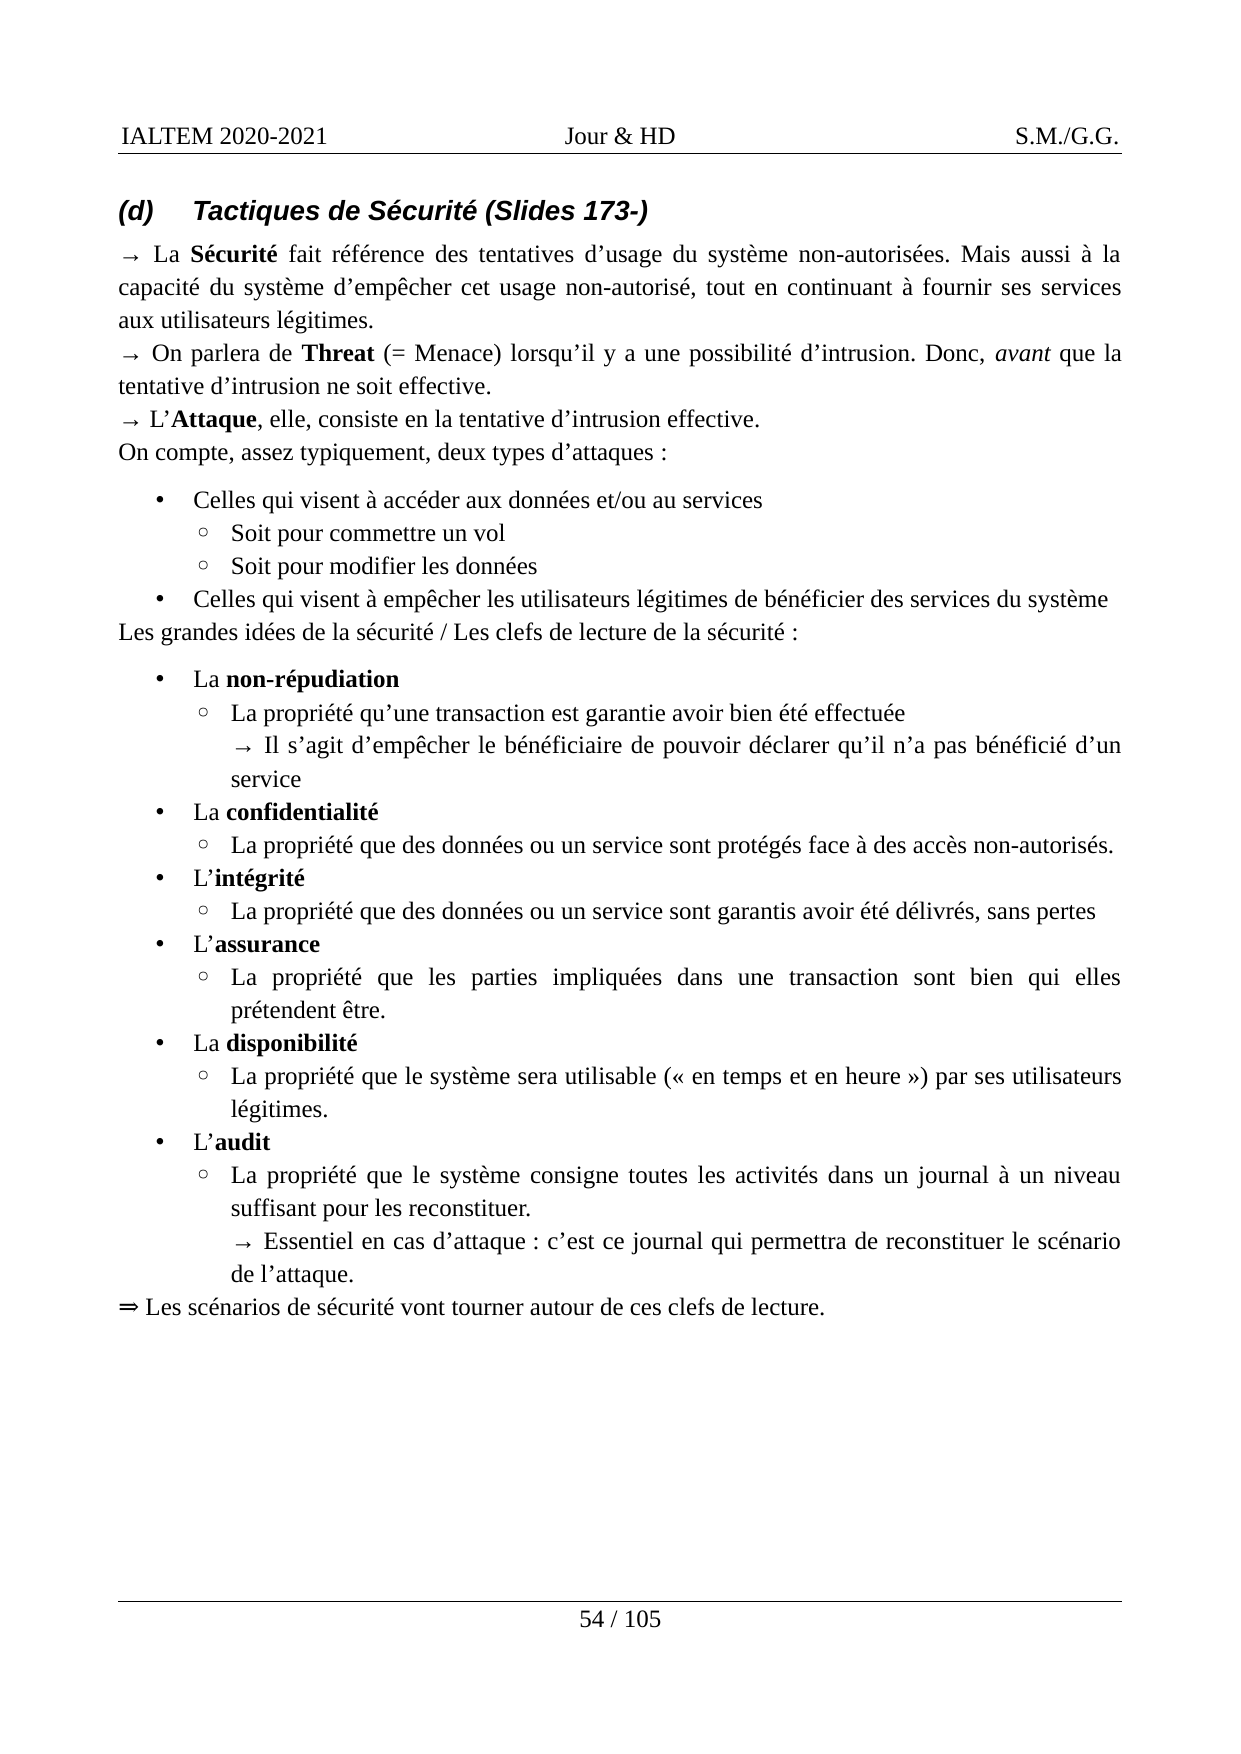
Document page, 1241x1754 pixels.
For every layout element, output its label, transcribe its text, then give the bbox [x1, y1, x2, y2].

list → Il s’agit d’empêcher le bénéficiaire de pouvoir déclarer qu’il n’a pas bénéficié d’un service [193, 731, 1122, 792]
text ⇒ Les scénarios de sécurité vont tourner autour de ces clefs de lecture. [118, 1292, 1122, 1321]
list La disponibilité [156, 1028, 1122, 1057]
list La propriété que le système sera utilisable (« en temps et en heure ») par ses utilisateurs légitimes. [193, 1061, 1122, 1123]
list La propriété que des données ou un service sont protégés face à des accès non-autorisés. [193, 830, 1122, 858]
text → La Sécurité fait référence des tentatives d’usage du système non-autorisées. Mais aussi à la capacité du système d’empêcher cet usage non-autorisé, tout en continuant à fournir ses services aux utilisateurs légitimes. [118, 239, 1122, 334]
list La propriété que des données ou un service sont garantis avoir été délivrés, sans pertes [193, 896, 1122, 924]
subtitle Tactiques de Sécurité (Slides 173-) [118, 195, 1122, 227]
text → L’Attaque, elle, consiste en la tentative d’intrusion effective. [118, 404, 1122, 433]
list La non-répudiation [156, 664, 1122, 693]
list Soit pour commettre un vol [193, 518, 1122, 547]
text → On parlera de Threat (= Menace) lorsqu’il y a une possibilité d’intrusion. Donc, avant que la tentative d’intrusion ne soit effective. [118, 338, 1122, 400]
list L’assurance [156, 929, 1122, 957]
list Celles qui visent à accéder aux données et/ou au services [156, 485, 1122, 514]
list La confidentialité [156, 797, 1122, 825]
list L’intégrité [156, 863, 1122, 891]
list → Essentiel en cas d’attaque : c’est ce journal qui permettra de reconstituer le scénario de l’attaque. [193, 1226, 1122, 1288]
text On compte, assez typiquement, deux types d’attaques : [118, 437, 1122, 466]
list La propriété qu’une transaction est garantie avoir bien été effectuée [193, 698, 1122, 726]
list La propriété que le système consigne toutes les activités dans un journal à un niveau suffisant pour les reconstituer. [193, 1160, 1122, 1222]
list Celles qui visent à empêcher les utilisateurs légitimes de bénéficier des services du système [156, 584, 1122, 613]
list Soit pour modifier les données [193, 551, 1122, 580]
list L’audit [156, 1127, 1122, 1156]
text Les grandes idées de la sécurité / Les clefs de lecture de la sécurité : [118, 617, 1122, 646]
list La propriété que les parties impliquées dans une transaction sont bien qui elles prétendent être. [193, 962, 1122, 1023]
